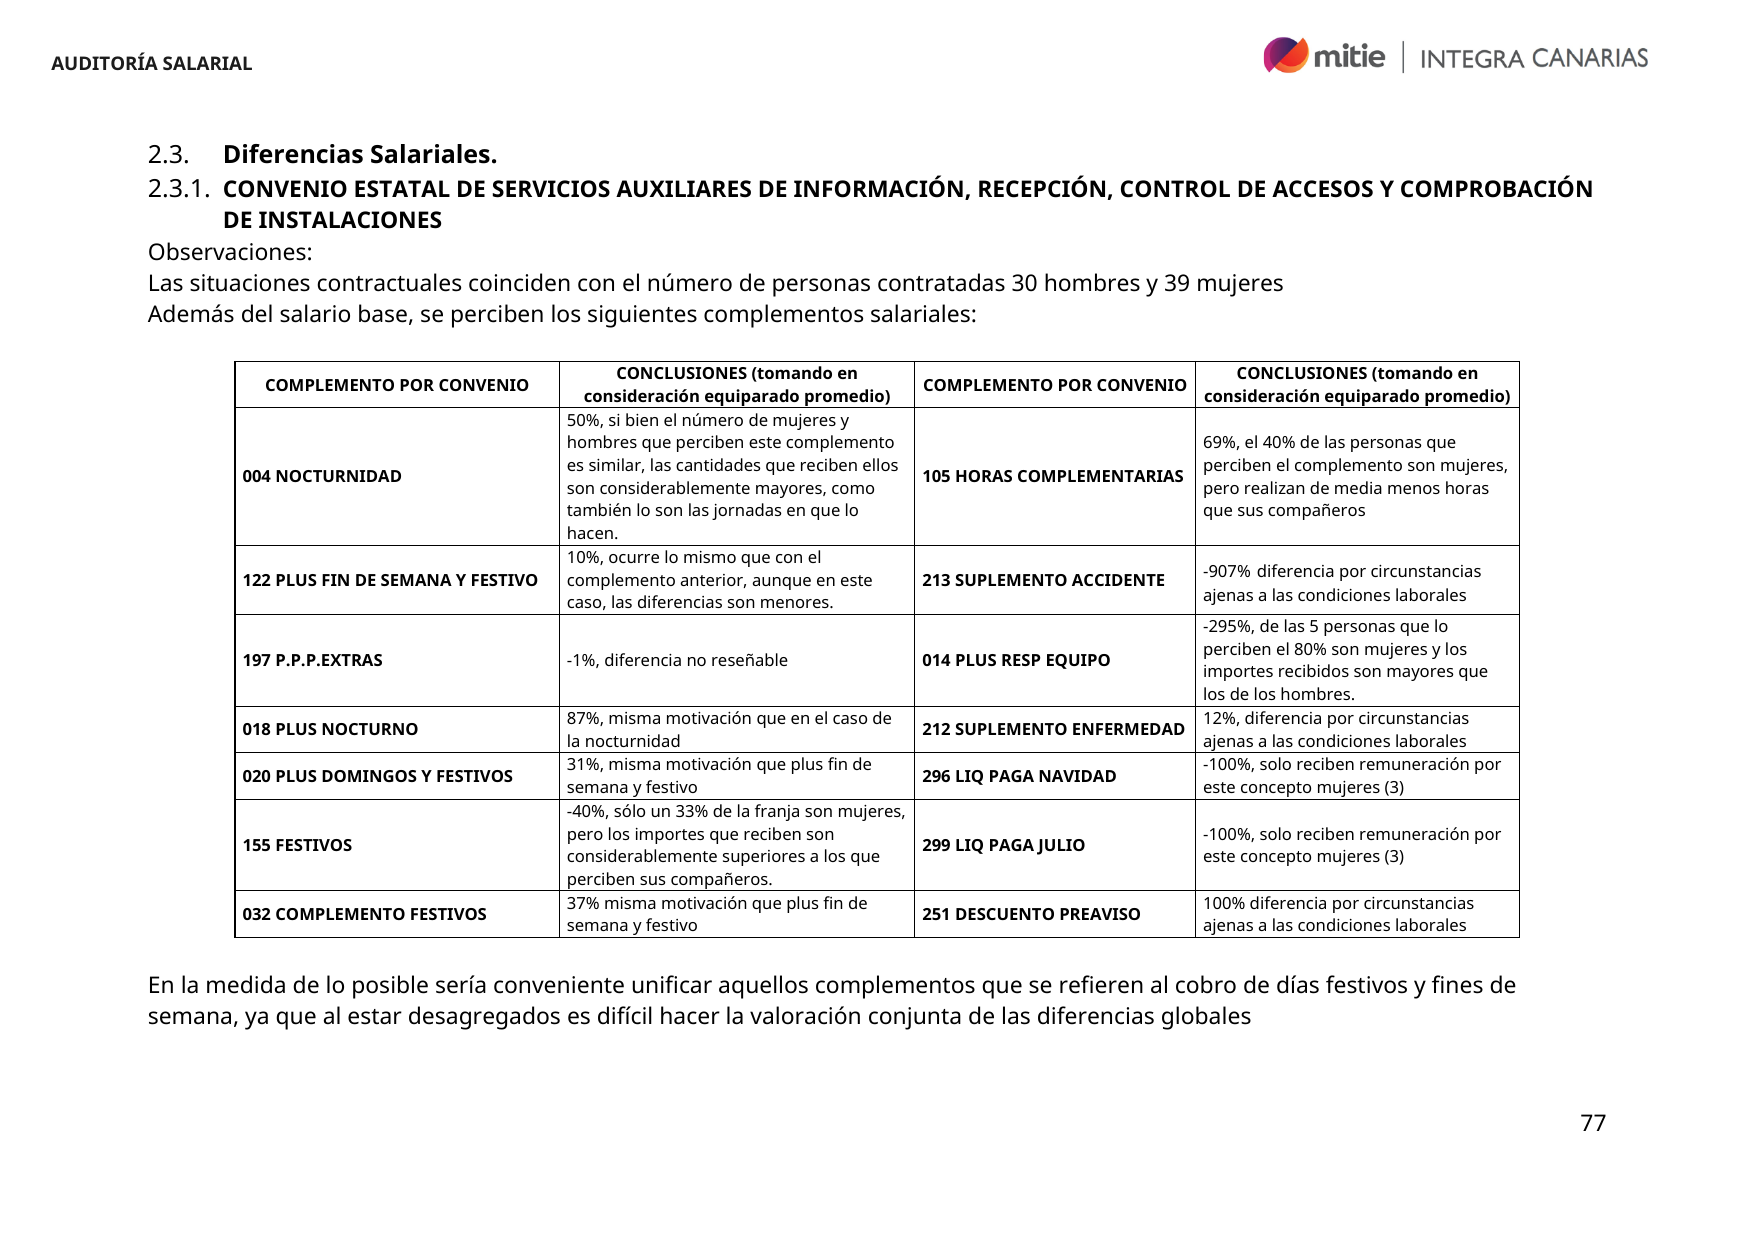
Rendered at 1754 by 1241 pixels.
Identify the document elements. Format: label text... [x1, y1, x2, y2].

table_cell -100%, solo reciben remuneración por este concepto mujeres (3) [1196, 753, 1519, 798]
text Observaciones: [148, 236, 1606, 267]
table_cell 018 PLUS NOCTURNO [236, 707, 559, 752]
table_cell 12%, diferencia por circunstancias ajenas a las condiciones laborales [1196, 707, 1519, 752]
table_header COMPLEMENTO POR CONVENIO [915, 362, 1195, 407]
table_cell 69%, el 40% de las personas que perciben el complemento son mujeres, pero realizan de media menos horas que sus compañeros [1196, 408, 1519, 544]
table_cell 004 NOCTURNIDAD [236, 408, 559, 544]
table_cell 197 P.P.P.EXTRAS [236, 615, 559, 706]
table_header CONCLUSIONES (tomando en consideración equiparado promedio) [1196, 362, 1519, 407]
table_cell 014 PLUS RESP EQUIPO [915, 615, 1195, 706]
list CONVENIO ESTATAL DE SERVICIOS AUXILIARES DE INFORMACIÓN, RECEPCIÓN, CONTROL DE ACCESOS Y COMPROBACIÓN DE INSTALACIONES [148, 170, 1606, 236]
table_cell 020 PLUS DOMINGOS Y FESTIVOS [236, 753, 559, 798]
table_cell 122 PLUS FIN DE SEMANA Y FESTIVO [236, 546, 559, 614]
table_cell 032 COMPLEMENTO FESTIVOS [236, 891, 559, 937]
table_cell 31%, misma motivación que plus fin de semana y festivo [560, 753, 914, 798]
table_cell 37% misma motivación que plus fin de semana y festivo [560, 891, 914, 937]
table_cell 155 FESTIVOS [236, 800, 559, 890]
text Además del salario base, se perciben los siguientes complementos salariales: [148, 298, 1606, 329]
table_cell 100% diferencia por circunstancias ajenas a las condiciones laborales [1196, 891, 1519, 937]
table_cell 10%, ocurre lo mismo que con el complemento anterior, aunque en este caso, las diferencias son menores. [560, 546, 914, 614]
table_cell -1%, diferencia no reseñable [560, 615, 914, 706]
table_cell -100%, solo reciben remuneración por este concepto mujeres (3) [1196, 800, 1519, 890]
table_cell 213 SUPLEMENTO ACCIDENTE [915, 546, 1195, 614]
table_cell 87%, misma motivación que en el caso de la nocturnidad [560, 707, 914, 752]
table_cell 299 LIQ PAGA JULIO [915, 800, 1195, 890]
table_cell -907% diferencia por circunstancias ajenas a las condiciones laborales [1196, 546, 1519, 614]
table_header COMPLEMENTO POR CONVENIO [236, 362, 559, 407]
table_cell 50%, si bien el número de mujeres y hombres que perciben este complemento es similar, las cantidades que reciben ellos son considerablemente mayores, como también lo son las jornadas en que lo hacen. [560, 408, 914, 544]
table_cell -40%, sólo un 33% de la franja son mujeres, pero los importes que reciben son considerablemente superiores a los que perciben sus compañeros. [560, 800, 914, 890]
table_cell 251 DESCUENTO PREAVISO [915, 891, 1195, 937]
table_cell -295%, de las 5 personas que lo perciben el 80% son mujeres y los importes recibidos son mayores que los de los hombres. [1196, 615, 1519, 706]
table_cell 212 SUPLEMENTO ENFERMEDAD [915, 707, 1195, 752]
text Las situaciones contractuales coinciden con el número de personas contratadas 30 hombres y 39 mujeres [148, 267, 1606, 298]
table_header CONCLUSIONES (tomando en consideración equiparado promedio) [560, 362, 914, 407]
table_cell 105 HORAS COMPLEMENTARIAS [915, 408, 1195, 544]
list Diferencias Salariales. [148, 136, 1606, 170]
table_cell 296 LIQ PAGA NAVIDAD [915, 753, 1195, 798]
text En la medida de lo posible sería conveniente unificar aquellos complementos que se refieren al cobro de días festivos y fines de semana, ya que al estar desagregados es difícil hacer la valoración conjunta de las diferencias globales [148, 969, 1606, 1032]
